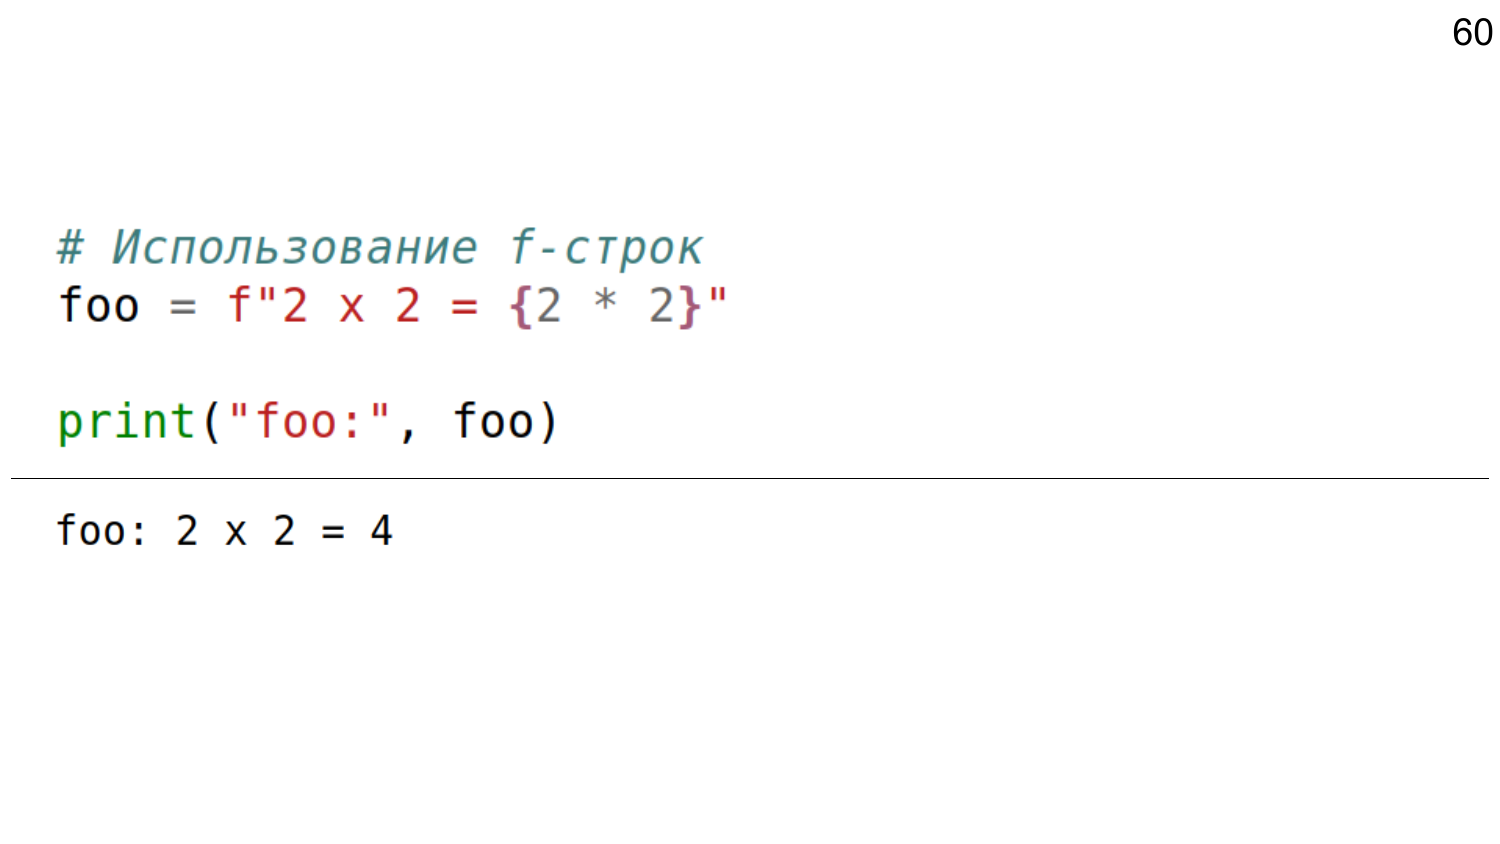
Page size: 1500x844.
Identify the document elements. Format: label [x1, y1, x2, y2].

picture [47, 209, 737, 466]
picture [47, 497, 402, 567]
